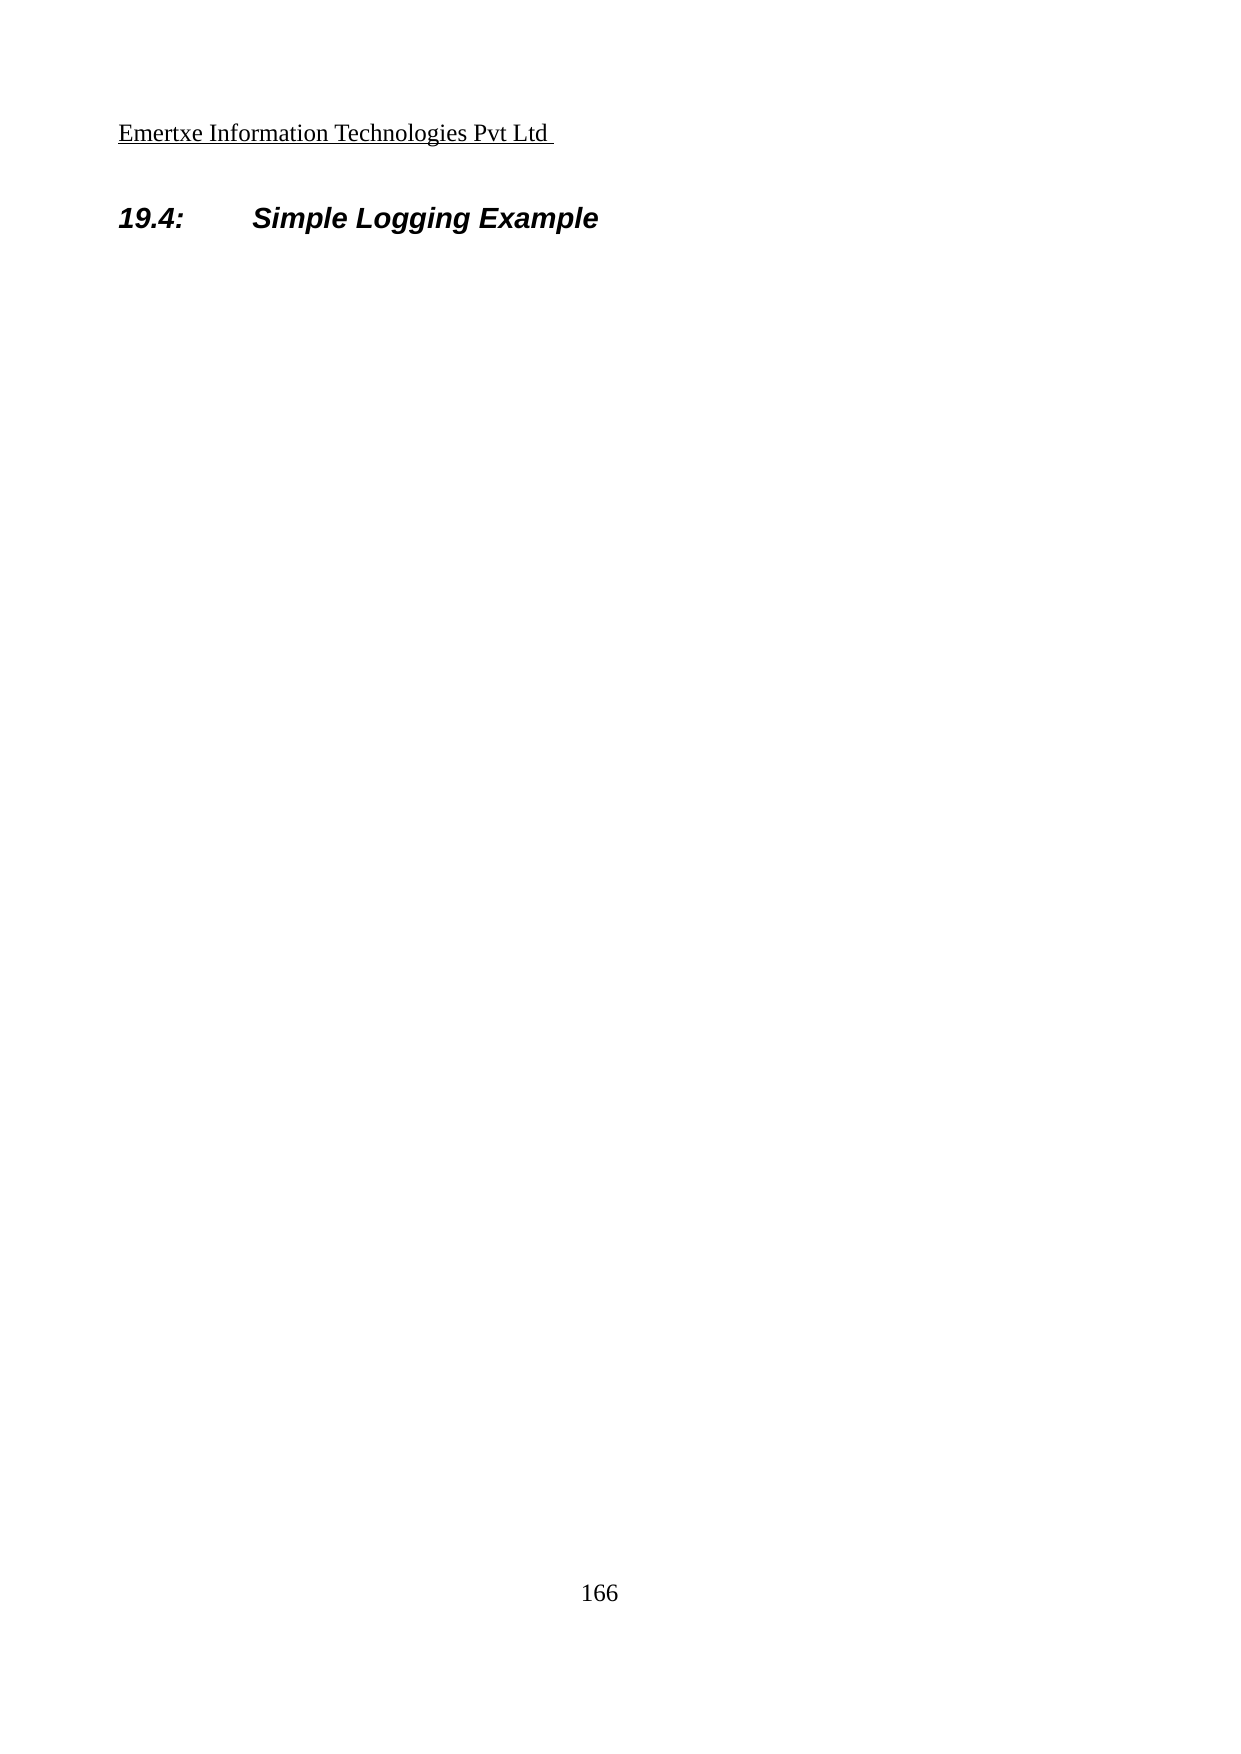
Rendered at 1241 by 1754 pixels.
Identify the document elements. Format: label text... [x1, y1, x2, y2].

subtitle Simple Logging Example [118, 201, 1122, 235]
